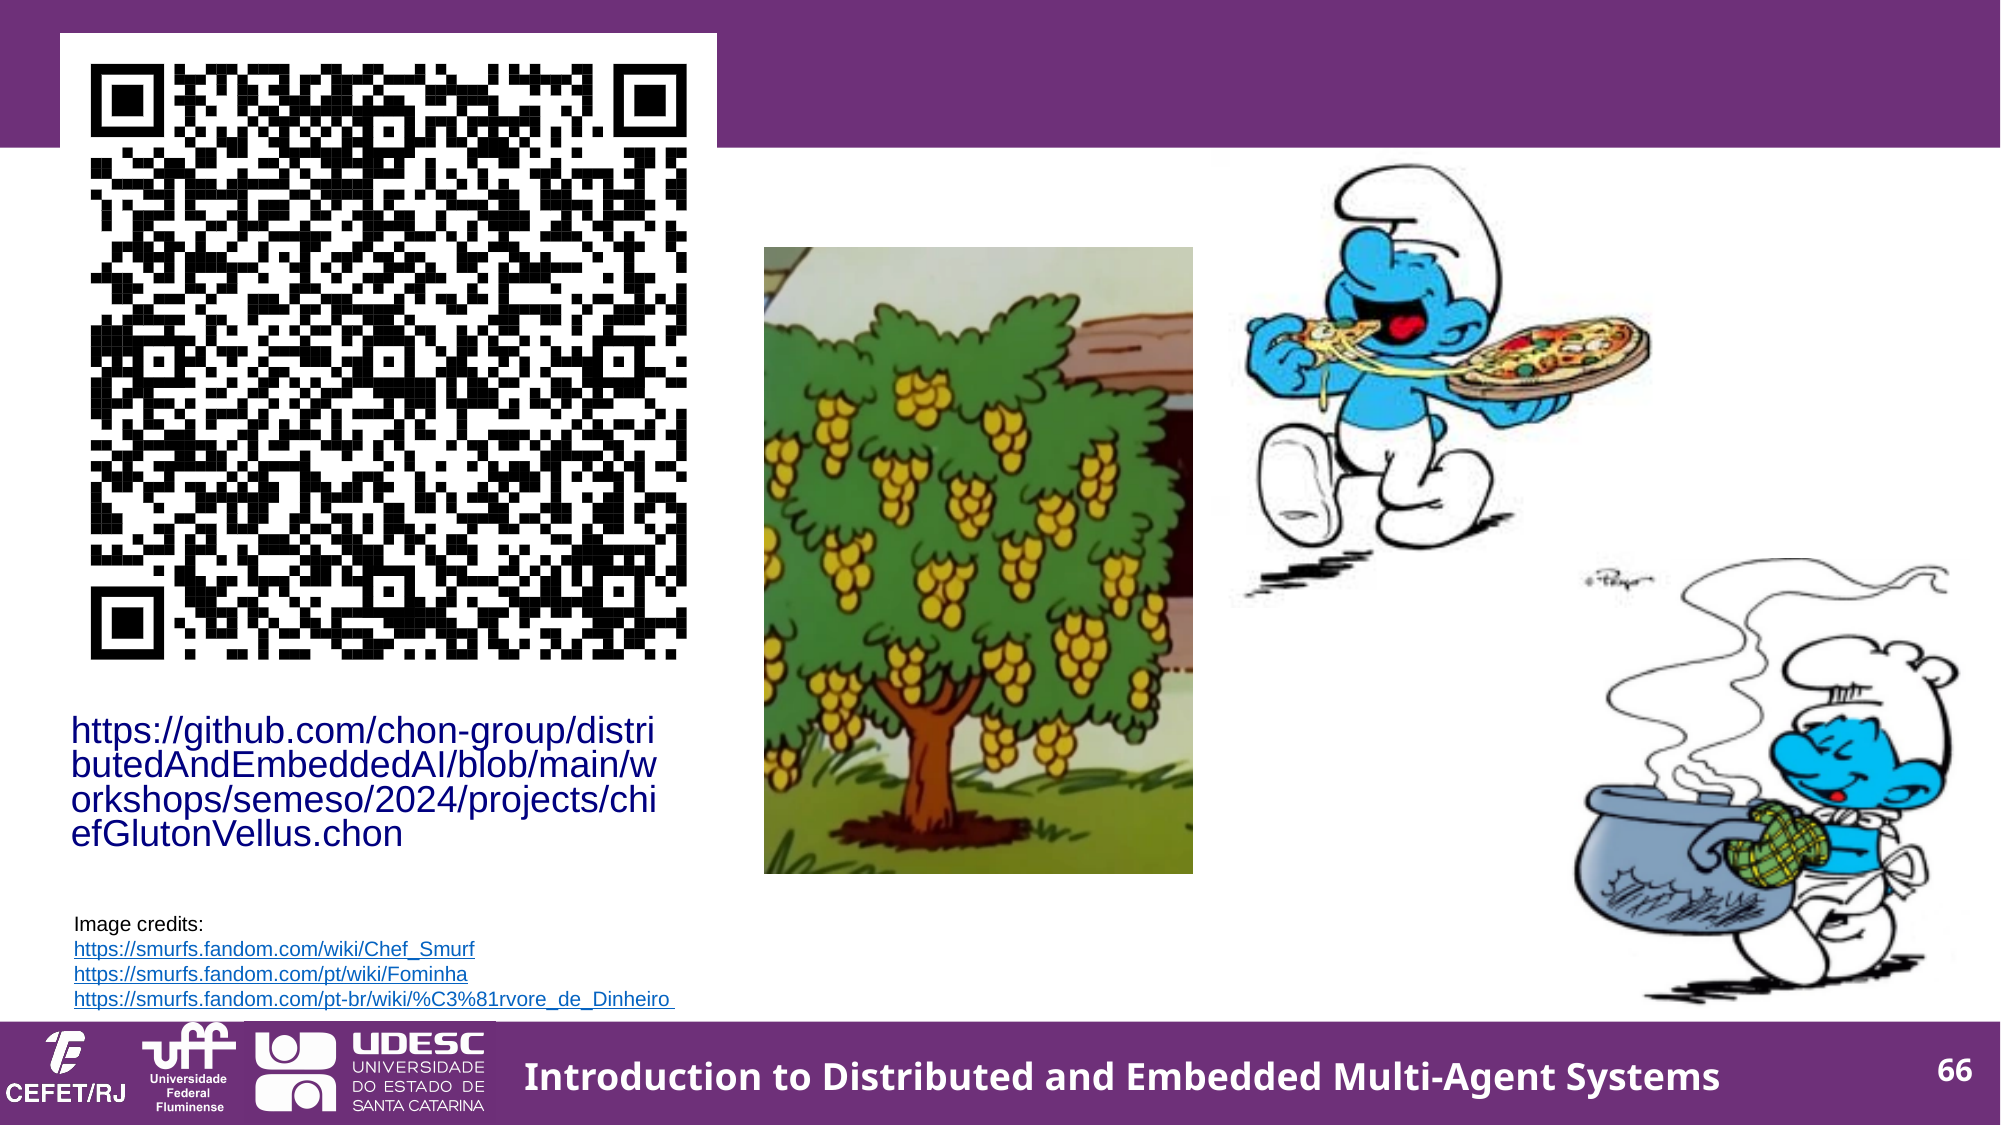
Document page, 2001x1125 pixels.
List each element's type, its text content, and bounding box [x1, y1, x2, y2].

picture [60, 33, 717, 690]
picture [6, 1009, 125, 1125]
picture [141, 1021, 237, 1117]
picture [1211, 148, 1970, 1011]
picture [244, 1021, 496, 1123]
text_box Image credits: https://smurfs.fandom.com/wiki/Chef_Smurf https://smurfs.fandom.com/pt/wiki/Fominha https://smurfs.fandom.com/pt-br/wiki/%C3%81rvore_de_Dinheiro [58, 903, 1374, 1018]
picture [764, 247, 1193, 874]
text_box https://github.com/chon-group/distributedAndEmbeddedAI/blob/main/workshops/semeso/2024/projects/chiefGlutonVellus.chon [56, 702, 686, 856]
